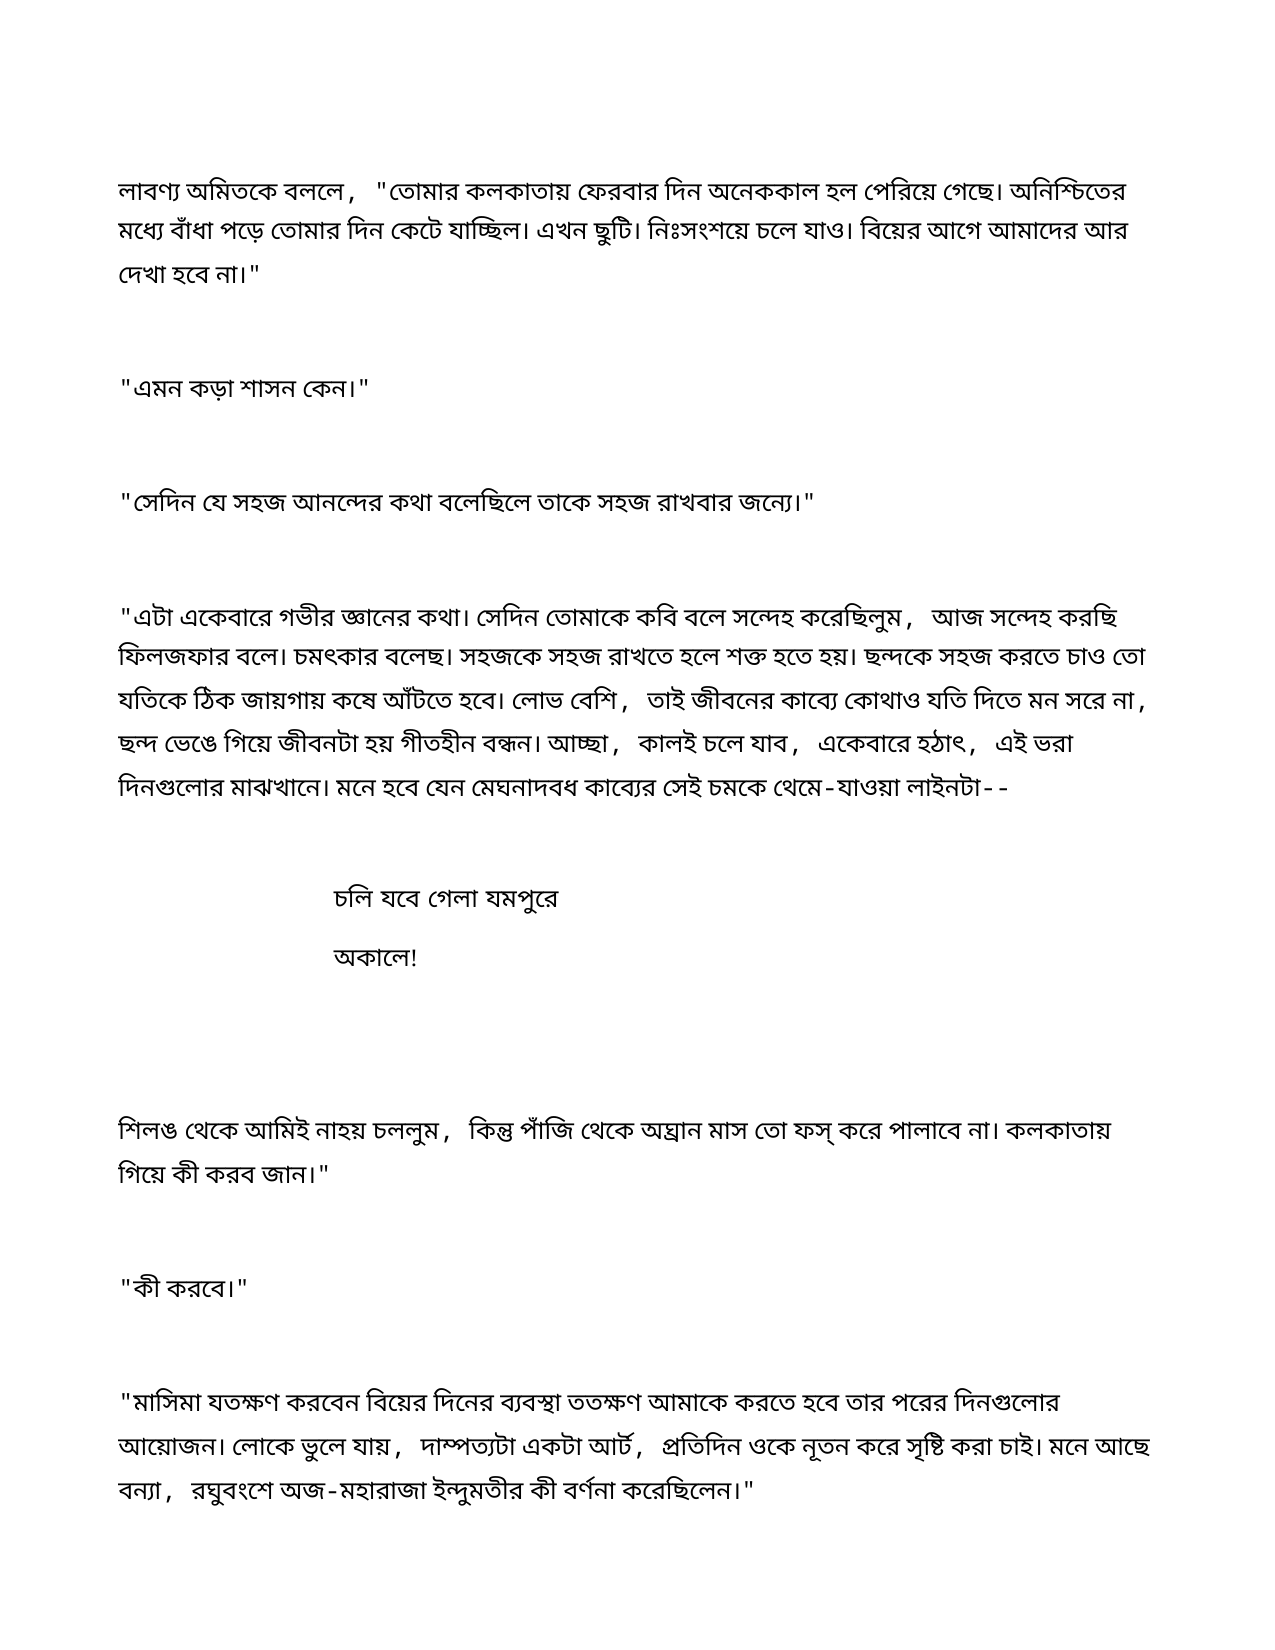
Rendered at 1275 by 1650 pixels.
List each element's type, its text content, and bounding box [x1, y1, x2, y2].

text অকালে! [177, 943, 1098, 972]
text "সেদিন যে সহজ আনন্দের কথা বলেছিলে তাকে সহজ রাখবার জন্যে।" [118, 485, 1157, 522]
text শিলঙ থেকে আমিই নাহয় চললুম, কিন্তু পাঁজি থেকে অঘ্রান মাস তো ফস্‌ করে পালাবে না। কলকাতায় গিয়ে কী করব জান।" [118, 1112, 1157, 1193]
text "এমন কড়া শাসন কেন।" [118, 371, 1157, 408]
text চলি যবে গেলা যমপুরে [177, 884, 1098, 913]
text লাবণ্য অমিতকে বললে, "তোমার কলকাতায় ফেরবার দিন অনেককাল হল পেরিয়ে গেছে। অনিশ্চিতের মধ্যে বাঁধা পড়ে তোমার দিন কেটে যাচ্ছিল। এখন ছুটি। নিঃসংশয়ে চলে যাও। বিয়ের আগে আমাদের আর দেখা হবে না।" [118, 173, 1157, 293]
text "এটা একেবারে গভীর জ্ঞানের কথা। সেদিন তোমাকে কবি বলে সন্দেহ করেছিলুম, আজ সন্দেহ করছি ফিলজফার বলে। চমৎকার বলেছ। সহজকে সহজ রাখতে হলে শক্ত হতে হয়। ছন্দকে সহজ করতে চাও তো যতিকে ঠিক জায়গায় কষে আঁটতে হবে। লোভ বেশি, তাই জীবনের কাব্যে কোথাও যতি দিতে মন সরে না, ছন্দ ভেঙে গিয়ে জীবনটা হয় গীতহীন বন্ধন। আচ্ছা, কালই চলে যাব, একেবারে হঠাৎ, এই ভরা দিনগুলোর মাঝখানে। মনে হবে যেন মেঘনাদবধ কাব্যের সেই চমকে থেমে-যাওয়া লাইনটা-- [118, 599, 1157, 807]
text "কী করবে।" [118, 1271, 1157, 1308]
text "মাসিমা যতক্ষণ করবেন বিয়ের দিনের ব্যবস্থা ততক্ষণ আমাকে করতে হবে তার পরের দিনগুলোর আয়োজন। লোকে ভুলে যায়, দাম্পত্যটা একটা আর্ট, প্রতিদিন ওকে নূতন করে সৃষ্টি করা চাই। মনে আছে বন্যা, রঘুবংশে অজ-মহারাজা ইন্দুমতীর কী বর্ণনা করেছিলেন।" [118, 1385, 1157, 1509]
